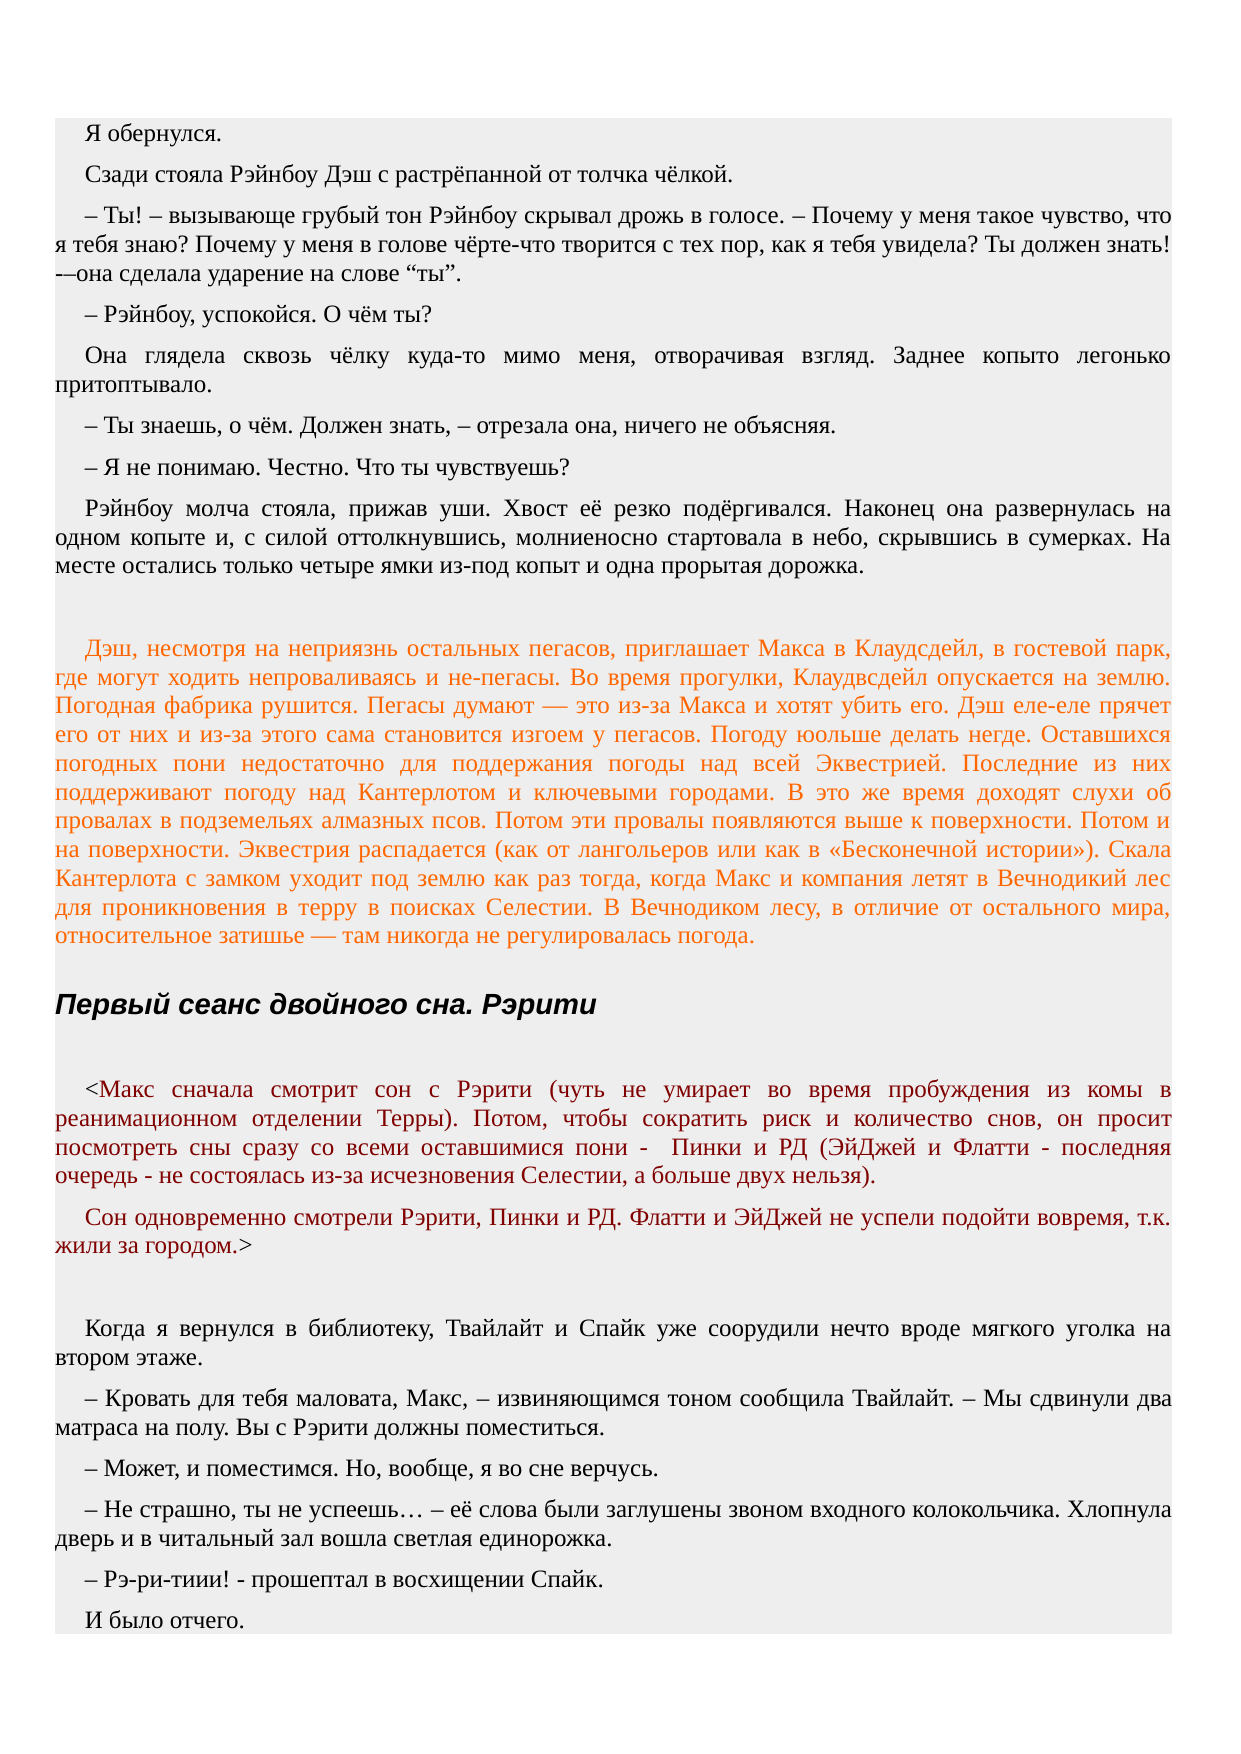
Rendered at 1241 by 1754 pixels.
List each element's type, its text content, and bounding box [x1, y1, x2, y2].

text И было отчего. [55, 1605, 1172, 1634]
text – Ты! – вызывающе грубый тон Рэйнбоу скрывал дрожь в голосе. – Почему у меня такое чувство, что я тебя знаю? Почему у меня в голове чёрте-что творится с тех пор, как я тебя увидела? Ты должен знать! -–она сделала ударение на слове “ты”. [55, 201, 1172, 287]
text Рэйнбоу молча стояла, прижав уши. Хвост её резко подёргивался. Наконец она развернулась на одном копыте и, с силой оттолкнувшись, молниеносно стартовала в небо, скрывшись в сумерках. На месте остались только четыре ямки из-под копыт и одна прорытая дорожка. [55, 493, 1172, 579]
text – Может, и поместимся. Но, вообще, я во сне верчусь. [55, 1453, 1172, 1482]
text Дэш, несмотря на неприязнь остальных пегасов, приглашает Макса в Клаудсдейл, в гостевой парк, где могут ходить непроваливаясь и не-пегасы. Во время прогулки, Клаудвсдейл опускается на землю. Погодная фабрика рушится. Пегасы думают — это из-за Макса и хотят убить его. Дэш еле-еле прячет его от них и из-за этого сама становится изгоем у пегасов. Погоду юольше делать негде. Оставшихся погодных пони недостаточно для поддержания погоды над всей Эквестрией. Последние из них поддерживают погоду над Кантерлотом и ключевыми городами. В это же время доходят слухи об провалах в подземельях алмазных псов. Потом эти провалы появляются выше к поверхности. Потом и на поверхности. Эквестрия распадается (как от лангольеров или как в «Бесконечной истории»). Скала Кантерлота с замком уходит под землю как раз тогда, когда Макс и компания летят в Вечнодикий лес для проникновения в терру в поисках Селестии. В Вечнодиком лесу, в отличие от остального мира, относительное затишье — там никогда не регулировалась погода. [55, 633, 1172, 949]
text Сзади стояла Рэйнбоу Дэш с растрёпанной от толчка чёлкой. [55, 159, 1172, 188]
text – Рэйнбоу, успокойся. О чём ты? [55, 299, 1172, 328]
text – Кровать для тебя маловата, Макс, – извиняющимся тоном сообщила Твайлайт. – Мы сдвинули два матраса на полу. Вы с Рэрити должны поместиться. [55, 1383, 1172, 1440]
text – Рэ-ри-тиии! - прошептал в восхищении Спайк. [55, 1564, 1172, 1593]
text Когда я вернулся в библиотеку, Твайлайт и Спайк уже соорудили нечто вроде мягкого уголка на втором этаже. [55, 1313, 1172, 1370]
text Она глядела сквозь чёлку куда-то мимо меня, отворачивая взгляд. Заднее копыто легонько притоптывало. [55, 341, 1172, 398]
text – Не страшно, ты не успеешь… – её слова были заглушены звоном входного колокольчика. Хлопнула дверь и в читальный зал вошла светлая единорожка. [55, 1494, 1172, 1552]
text – Ты знаешь, о чём. Должен знать, – отрезала она, ничего не объясняя. [55, 411, 1172, 439]
text <Макс сначала смотрит сон с Рэрити (чуть не умирает во время пробуждения из комы в реанимационном отделении Терры). Потом, чтобы сократить риск и количество снов, он просит посмотреть сны сразу со всеми оставшимися пони - Пинки и РД (ЭйДжей и Флатти - последняя очередь - не состоялась из-за исчезновения Селестии, а больше двух нельзя). [55, 1074, 1172, 1189]
text Сон одновременно смотрели Рэрити, Пинки и РД. Флатти и ЭйДжей не успели подойти вовремя, т.к. жили за городом.> [55, 1202, 1172, 1259]
text Я обернулся. [55, 118, 1172, 147]
subtitle Первый сеанс двойного сна. Рэрити [55, 987, 1172, 1020]
text – Я не понимаю. Честно. Что ты чувствуешь? [55, 452, 1172, 481]
